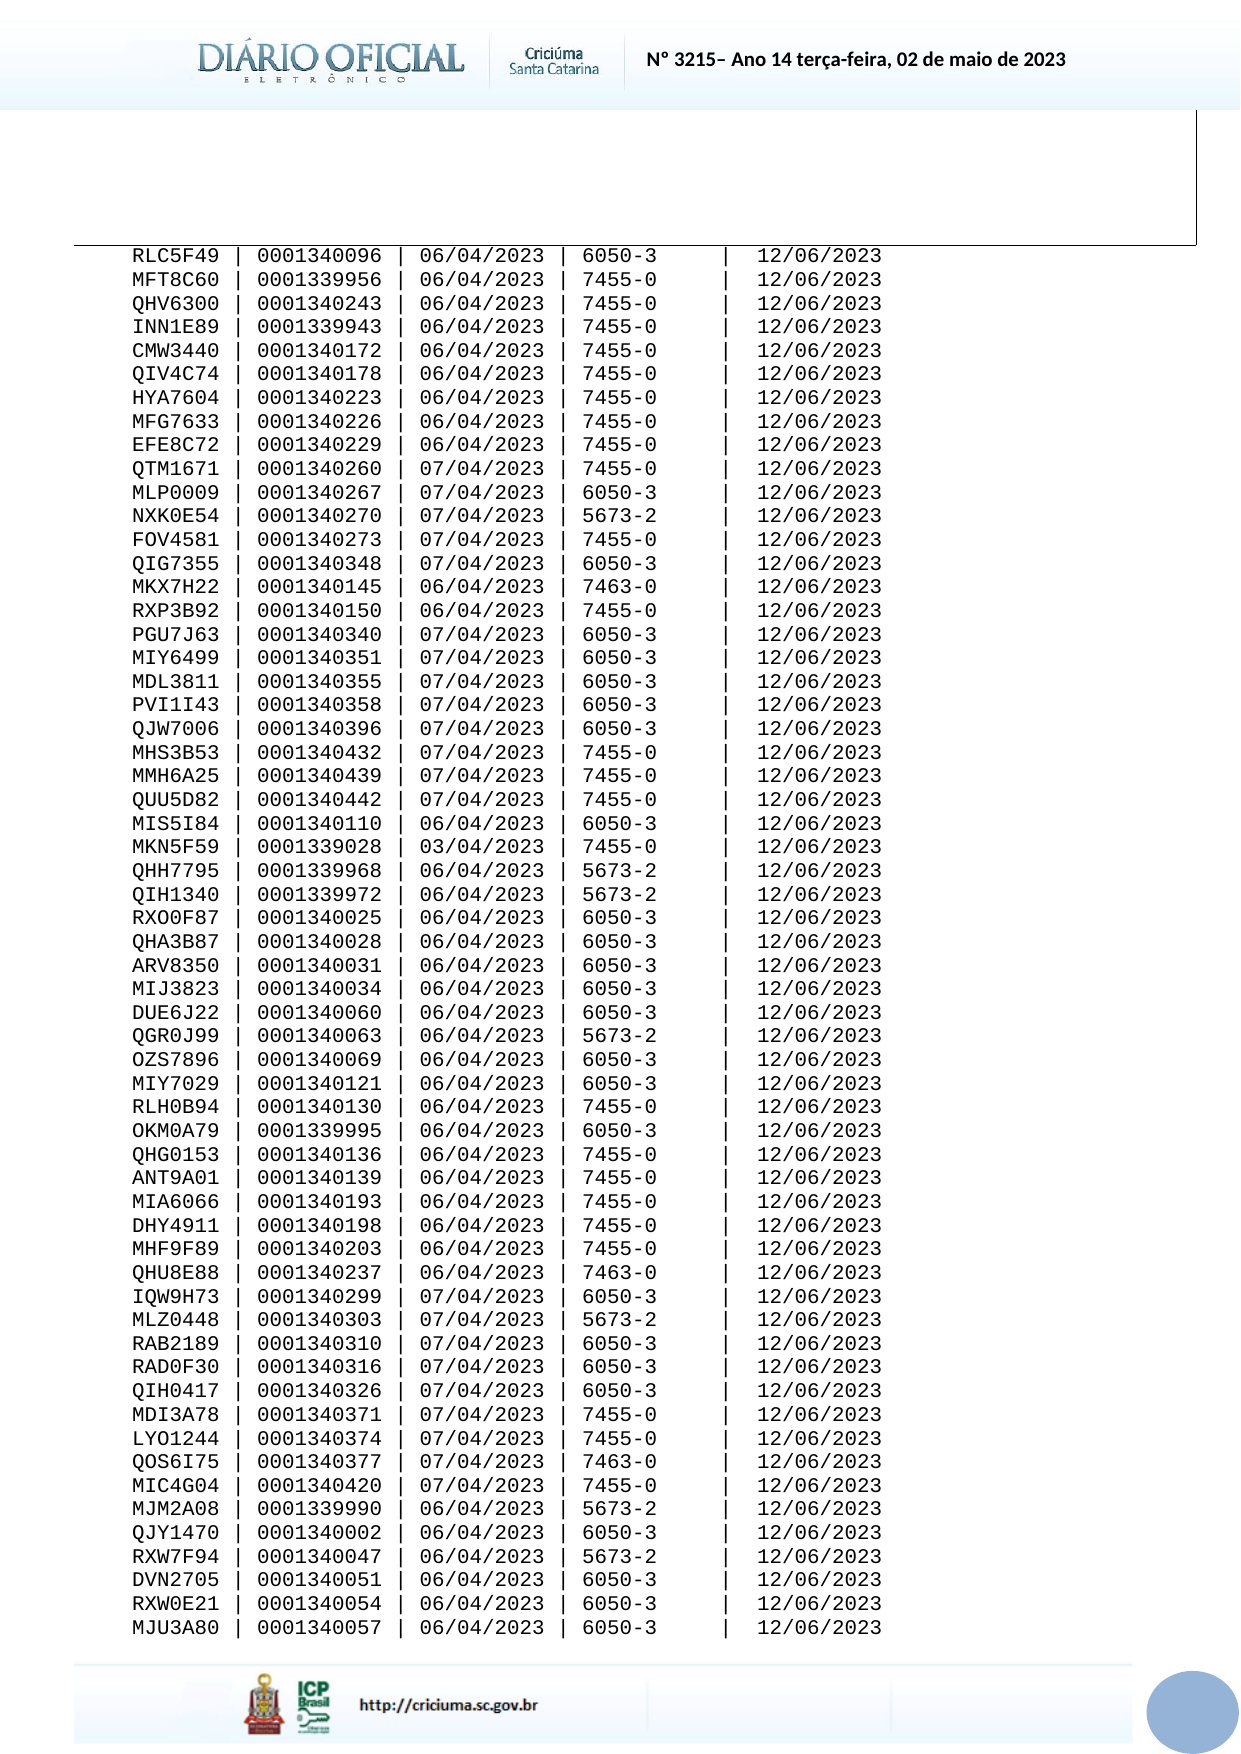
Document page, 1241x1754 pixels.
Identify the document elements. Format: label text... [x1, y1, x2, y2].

text QHA3B87 | 0001340028 | 06/04/2023 | 6050-3 | 12/06/2023 [44, 931, 1196, 954]
text MMH6A25 | 0001340439 | 07/04/2023 | 7455-0 | 12/06/2023 [44, 765, 1196, 789]
text MJU3A80 | 0001340057 | 06/04/2023 | 6050-3 | 12/06/2023 [44, 1617, 1196, 1640]
text FOV4581 | 0001340273 | 07/04/2023 | 7455-0 | 12/06/2023 [44, 529, 1196, 553]
text QUU5D82 | 0001340442 | 07/04/2023 | 7455-0 | 12/06/2023 [44, 789, 1196, 813]
text RAD0F30 | 0001340316 | 07/04/2023 | 6050-3 | 12/06/2023 [44, 1357, 1196, 1380]
text MKN5F59 | 0001339028 | 03/04/2023 | 7455-0 | 12/06/2023 [44, 836, 1196, 860]
text MIS5I84 | 0001340110 | 06/04/2023 | 6050-3 | 12/06/2023 [44, 813, 1196, 836]
text QIV4C74 | 0001340178 | 06/04/2023 | 7455-0 | 12/06/2023 [44, 363, 1196, 387]
text RLC5F49 | 0001340096 | 06/04/2023 | 6050-3 | 12/06/2023 [44, 245, 1196, 269]
text MDI3A78 | 0001340371 | 07/04/2023 | 7455-0 | 12/06/2023 [44, 1404, 1196, 1427]
text EFE8C72 | 0001340229 | 06/04/2023 | 7455-0 | 12/06/2023 [44, 434, 1196, 458]
text IQW9H73 | 0001340299 | 07/04/2023 | 6050-3 | 12/06/2023 [44, 1286, 1196, 1309]
text QTM1671 | 0001340260 | 07/04/2023 | 7455-0 | 12/06/2023 [44, 458, 1196, 482]
text MIY7029 | 0001340121 | 06/04/2023 | 6050-3 | 12/06/2023 [44, 1073, 1196, 1096]
text QHG0153 | 0001340136 | 06/04/2023 | 7455-0 | 12/06/2023 [44, 1144, 1196, 1167]
text RLH0B94 | 0001340130 | 06/04/2023 | 7455-0 | 12/06/2023 [44, 1096, 1196, 1120]
text CMW3440 | 0001340172 | 06/04/2023 | 7455-0 | 12/06/2023 [44, 340, 1196, 363]
text QHU8E88 | 0001340237 | 06/04/2023 | 7463-0 | 12/06/2023 [44, 1262, 1196, 1286]
text RXW0E21 | 0001340054 | 06/04/2023 | 6050-3 | 12/06/2023 [44, 1593, 1196, 1617]
text MHF9F89 | 0001340203 | 06/04/2023 | 7455-0 | 12/06/2023 [44, 1238, 1196, 1262]
text QJW7006 | 0001340396 | 07/04/2023 | 6050-3 | 12/06/2023 [44, 718, 1196, 742]
text DVN2705 | 0001340051 | 06/04/2023 | 6050-3 | 12/06/2023 [44, 1569, 1196, 1593]
text RAB2189 | 0001340310 | 07/04/2023 | 6050-3 | 12/06/2023 [44, 1333, 1196, 1357]
text QOS6I75 | 0001340377 | 07/04/2023 | 7463-0 | 12/06/2023 [44, 1451, 1196, 1475]
text MDL3811 | 0001340355 | 07/04/2023 | 6050-3 | 12/06/2023 [44, 671, 1196, 694]
text HYA7604 | 0001340223 | 06/04/2023 | 7455-0 | 12/06/2023 [44, 387, 1196, 411]
text OKM0A79 | 0001339995 | 06/04/2023 | 6050-3 | 12/06/2023 [44, 1120, 1196, 1144]
text QHV6300 | 0001340243 | 06/04/2023 | 7455-0 | 12/06/2023 [44, 292, 1196, 316]
text DUE6J22 | 0001340060 | 06/04/2023 | 6050-3 | 12/06/2023 [44, 1002, 1196, 1026]
text MFG7633 | 0001340226 | 06/04/2023 | 7455-0 | 12/06/2023 [44, 411, 1196, 434]
text RXP3B92 | 0001340150 | 06/04/2023 | 7455-0 | 12/06/2023 [44, 600, 1196, 623]
text MIC4G04 | 0001340420 | 07/04/2023 | 7455-0 | 12/06/2023 [44, 1475, 1196, 1498]
text QHH7795 | 0001339968 | 06/04/2023 | 5673-2 | 12/06/2023 [44, 860, 1196, 884]
text LYO1244 | 0001340374 | 07/04/2023 | 7455-0 | 12/06/2023 [44, 1427, 1196, 1451]
text RXO0F87 | 0001340025 | 06/04/2023 | 6050-3 | 12/06/2023 [44, 907, 1196, 931]
text PGU7J63 | 0001340340 | 07/04/2023 | 6050-3 | 12/06/2023 [44, 623, 1196, 647]
text QIH0417 | 0001340326 | 07/04/2023 | 6050-3 | 12/06/2023 [44, 1380, 1196, 1404]
text QIH1340 | 0001339972 | 06/04/2023 | 5673-2 | 12/06/2023 [44, 884, 1196, 907]
text MKX7H22 | 0001340145 | 06/04/2023 | 7463-0 | 12/06/2023 [44, 576, 1196, 600]
text QIG7355 | 0001340348 | 07/04/2023 | 6050-3 | 12/06/2023 [44, 553, 1196, 576]
text MJM2A08 | 0001339990 | 06/04/2023 | 5673-2 | 12/06/2023 [44, 1498, 1196, 1522]
text PVI1I43 | 0001340358 | 07/04/2023 | 6050-3 | 12/06/2023 [44, 694, 1196, 718]
text QGR0J99 | 0001340063 | 06/04/2023 | 5673-2 | 12/06/2023 [44, 1026, 1196, 1049]
text MIA6066 | 0001340193 | 06/04/2023 | 7455-0 | 12/06/2023 [44, 1191, 1196, 1215]
text MLP0009 | 0001340267 | 07/04/2023 | 6050-3 | 12/06/2023 [44, 482, 1196, 505]
text MIY6499 | 0001340351 | 07/04/2023 | 6050-3 | 12/06/2023 [44, 647, 1196, 671]
text MFT8C60 | 0001339956 | 06/04/2023 | 7455-0 | 12/06/2023 [44, 269, 1196, 292]
text DHY4911 | 0001340198 | 06/04/2023 | 7455-0 | 12/06/2023 [44, 1215, 1196, 1238]
text NXK0E54 | 0001340270 | 07/04/2023 | 5673-2 | 12/06/2023 [44, 505, 1196, 529]
text QJY1470 | 0001340002 | 06/04/2023 | 6050-3 | 12/06/2023 [44, 1522, 1196, 1546]
text RXW7F94 | 0001340047 | 06/04/2023 | 5673-2 | 12/06/2023 [44, 1546, 1196, 1569]
text MHS3B53 | 0001340432 | 07/04/2023 | 7455-0 | 12/06/2023 [44, 742, 1196, 765]
text ANT9A01 | 0001340139 | 06/04/2023 | 7455-0 | 12/06/2023 [44, 1167, 1196, 1191]
text MIJ3823 | 0001340034 | 06/04/2023 | 6050-3 | 12/06/2023 [44, 978, 1196, 1002]
text INN1E89 | 0001339943 | 06/04/2023 | 7455-0 | 12/06/2023 [44, 316, 1196, 340]
text ARV8350 | 0001340031 | 06/04/2023 | 6050-3 | 12/06/2023 [44, 954, 1196, 978]
text OZS7896 | 0001340069 | 06/04/2023 | 6050-3 | 12/06/2023 [44, 1049, 1196, 1073]
text MLZ0448 | 0001340303 | 07/04/2023 | 5673-2 | 12/06/2023 [44, 1309, 1196, 1333]
